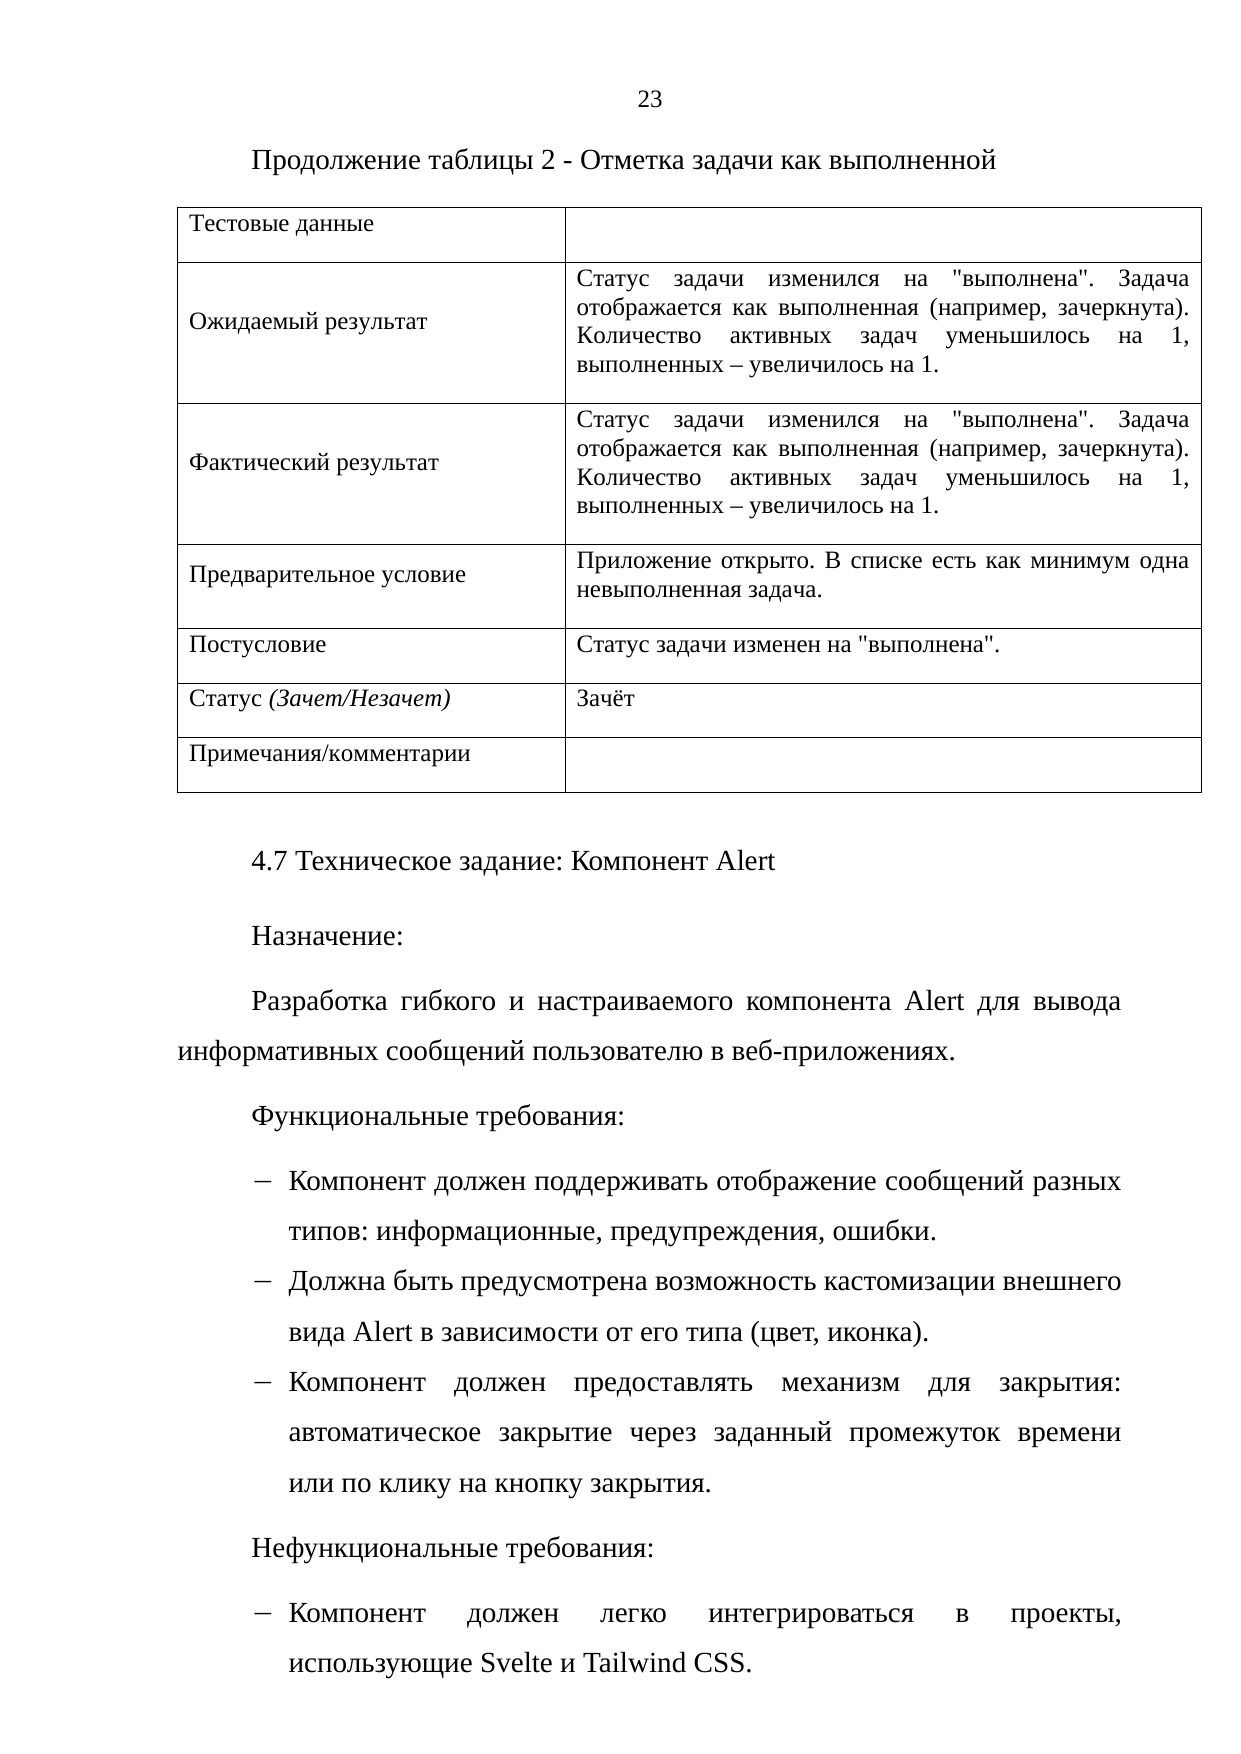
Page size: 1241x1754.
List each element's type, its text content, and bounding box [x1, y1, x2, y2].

table_cell Статус задачи изменился на "выполнена". Задача отображается как выполненная (например, зачеркнута). Количество активных задач уменьшилось на 1, выполненных – увеличилось на 1. [566, 263, 1201, 403]
text Продолжение таблицы 2 - Отметка задачи как выполненной [177, 142, 1122, 176]
list Компонент должен легко интегрироваться в проекты, использующие Svelte и Tailwind CSS. [251, 1595, 1122, 1679]
table_cell Статус задачи изменился на "выполнена". Задача отображается как выполненная (например, зачеркнута). Количество активных задач уменьшилось на 1, выполненных – увеличилось на 1. [566, 404, 1201, 544]
table_cell Приложение открыто. В списке есть как минимум одна невыполненная задача. [566, 545, 1201, 628]
table_cell Примечания/комментарии [178, 738, 565, 792]
table_cell Фактический результат [178, 404, 565, 544]
table_cell Предварительное условие [178, 545, 565, 628]
text Нефункциональные требования: [177, 1530, 1122, 1563]
text Функциональные требования: [177, 1098, 1122, 1131]
text Назначение: [177, 918, 1122, 951]
list Компонент должен поддерживать отображение сообщений разных типов: информационные, предупреждения, ошибки. [251, 1163, 1122, 1247]
table_cell Зачёт [566, 684, 1201, 737]
table_header Тестовые данные [178, 208, 565, 262]
table_cell Статус (Зачет/Незачет) [178, 684, 565, 737]
table_header [566, 208, 1201, 262]
subtitle 4.7 Техническое задание: Компонент Alert [177, 843, 1122, 876]
table_cell [566, 738, 1201, 792]
list Должна быть предусмотрена возможность кастомизации внешнего вида Alert в зависимости от его типа (цвет, иконка). [251, 1263, 1122, 1347]
text Разработка гибкого и настраиваемого компонента Alert для вывода информативных сообщений пользователю в веб-приложениях. [177, 983, 1122, 1066]
list Компонент должен предоставлять механизм для закрытия: автоматическое закрытие через заданный промежуток времени или по клику на кнопку закрытия. [251, 1364, 1122, 1498]
table_cell Статус задачи изменен на "выполнена". [566, 629, 1201, 682]
table_cell Постусловие [178, 629, 565, 682]
table_cell Ожидаемый результат [178, 263, 565, 403]
